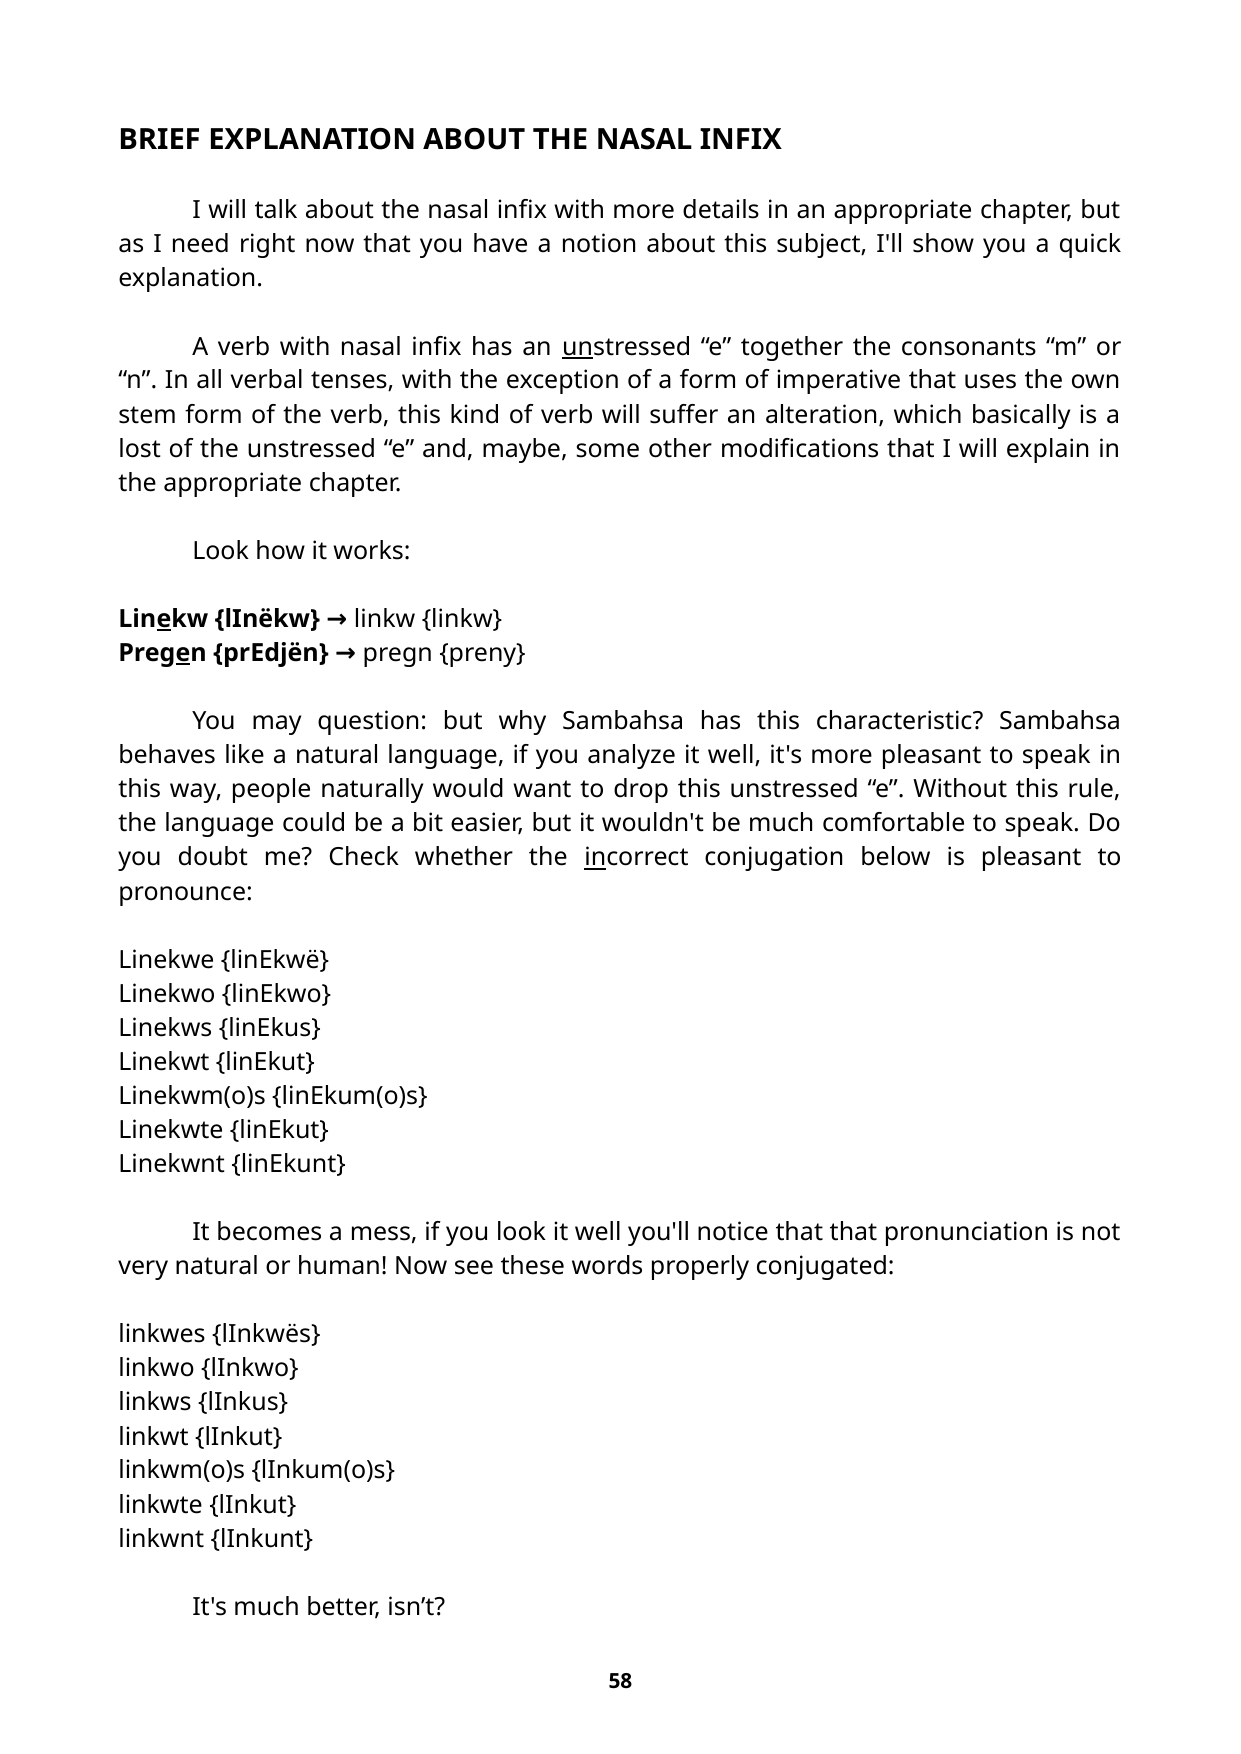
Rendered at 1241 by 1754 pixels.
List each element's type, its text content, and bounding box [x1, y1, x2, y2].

text Linekws {linEkus} [118, 1009, 1122, 1043]
text linkws {lInkus} [118, 1384, 1122, 1418]
text Linekwte {linEkut} [118, 1112, 1122, 1146]
text A verb with nasal infix has an unstressed “e” together the consonants “m” or “n”. In all verbal tenses, with the exception of a form of imperative that uses the own stem form of the verb, this kind of verb will suffer an alteration, which basically is a lost of the unstressed “e” and, maybe, some other modifications that I will explain in the appropriate chapter. [118, 328, 1122, 498]
text Look how it works: [118, 532, 1122, 567]
text You may question: but why Sambahsa has this characteristic? Sambahsa behaves like a natural language, if you analyze it well, it's more pleasant to speak in this way, people naturally would want to drop this unstressed “e”. Without this rule, the language could be a bit easier, but it wouldn't be much comfortable to speak. Do you doubt me? Check whether the incorrect conjugation below is pleasant to pronounce: [118, 703, 1122, 907]
text Linekwm(o)s {linEkum(o)s} [118, 1077, 1122, 1112]
text linkwte {lInkut} [118, 1486, 1122, 1520]
text Linekwe {linEkwë} [118, 941, 1122, 975]
text linkwes {lInkwës} [118, 1316, 1122, 1350]
text It's much better, isn’t? [118, 1588, 1122, 1622]
text It becomes a mess, if you look it well you'll notice that that pronunciation is not very natural or human! Now see these words properly conjugated: [118, 1214, 1122, 1282]
text linkwnt {lInkunt} [118, 1520, 1122, 1554]
text Linekwt {linEkut} [118, 1043, 1122, 1077]
text linkwm(o)s {lInkum(o)s} [118, 1452, 1122, 1486]
text I will talk about the nasal infix with more details in an appropriate chapter, but as I need right now that you have a notion about this subject, I'll show you a quick explanation. [118, 192, 1122, 294]
text Pregen {prEdjën} → pregn {preny} [118, 635, 1122, 669]
text Linekwnt {linEkunt} [118, 1146, 1122, 1180]
subtitle BRIEF EXPLANATION ABOUT THE NASAL INFIX [118, 118, 1122, 158]
text Linekw {lInëkw} → linkw {linkw} [118, 601, 1122, 635]
text Linekwo {linEkwo} [118, 975, 1122, 1009]
text linkwt {lInkut} [118, 1418, 1122, 1452]
text linkwo {lInkwo} [118, 1350, 1122, 1384]
